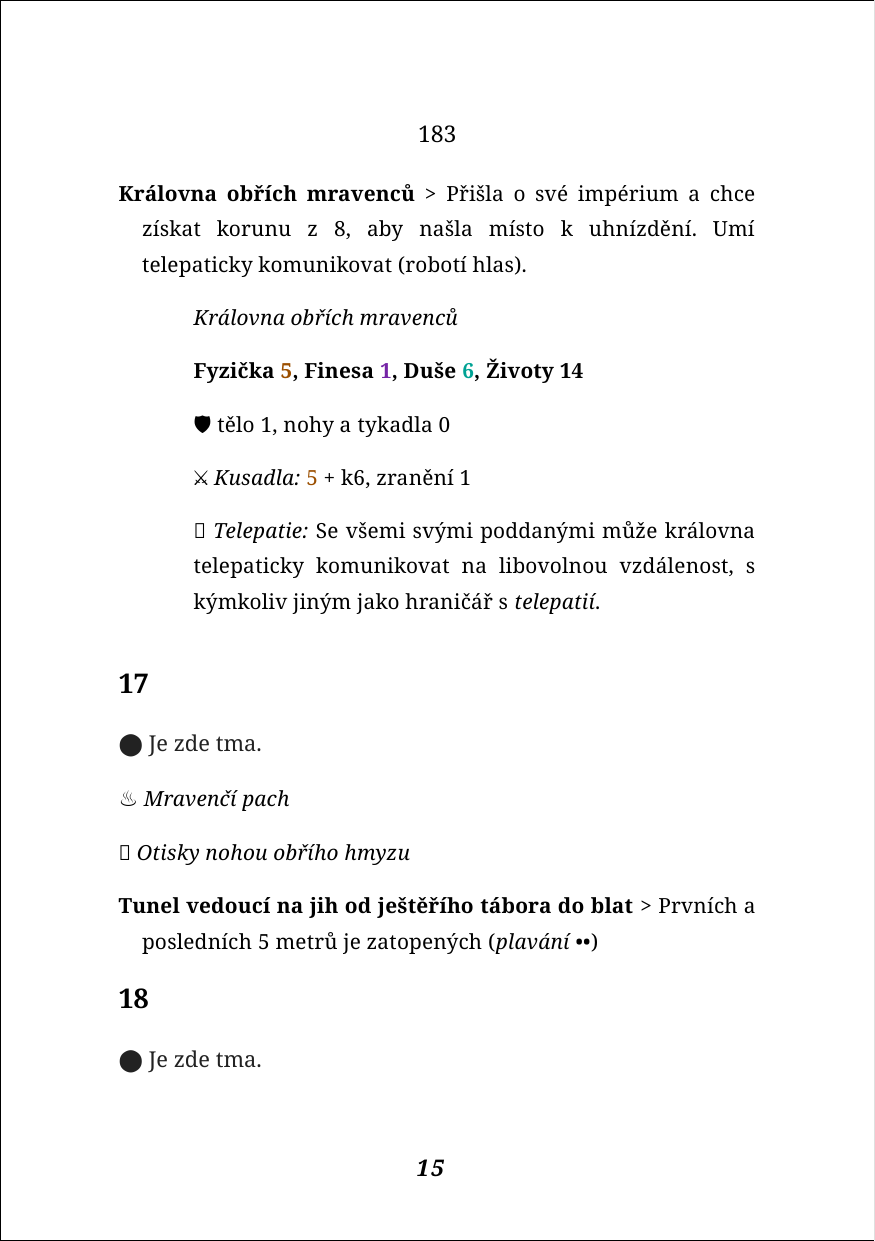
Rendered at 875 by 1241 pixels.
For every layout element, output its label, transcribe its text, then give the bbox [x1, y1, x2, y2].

text Královna obřích mravenců > Přišla o své impérium a chce získat korunu z 8, aby našla místo k uhnízdění. Umí telepaticky komunikovat (robotí hlas). [118, 179, 756, 278]
list ⚔ Kusadla: 5 + k6, zranění 1 [156, 463, 756, 491]
list Fyzička 5, Finesa 1, Duše 6, Životy 14 [156, 356, 756, 385]
text 18 [118, 980, 756, 1017]
text ⬤ Je zde tma. [118, 728, 756, 758]
text ♨ Mravenčí pach [118, 783, 756, 813]
list 🔹 Telepatie: Se všemi svými poddanými může královna telepaticky komunikovat na libovolnou vzdálenost, s kýmkoliv jiným jako hraničář s telepatií. [156, 516, 756, 616]
text ⬤ Je zde tma. [118, 1044, 756, 1073]
text 👣 Otisky nohou obřího hmyzu [118, 838, 756, 866]
list Královna obřích mravenců [156, 303, 756, 332]
list 🛡 tělo 1, nohy a tykadla 0 [156, 410, 756, 438]
text 17 [118, 664, 756, 701]
text Tunel vedoucí na jih od ještěřího tábora do blat > Prvních a posledních 5 metrů je zatopených (plavání ••) [118, 891, 756, 955]
